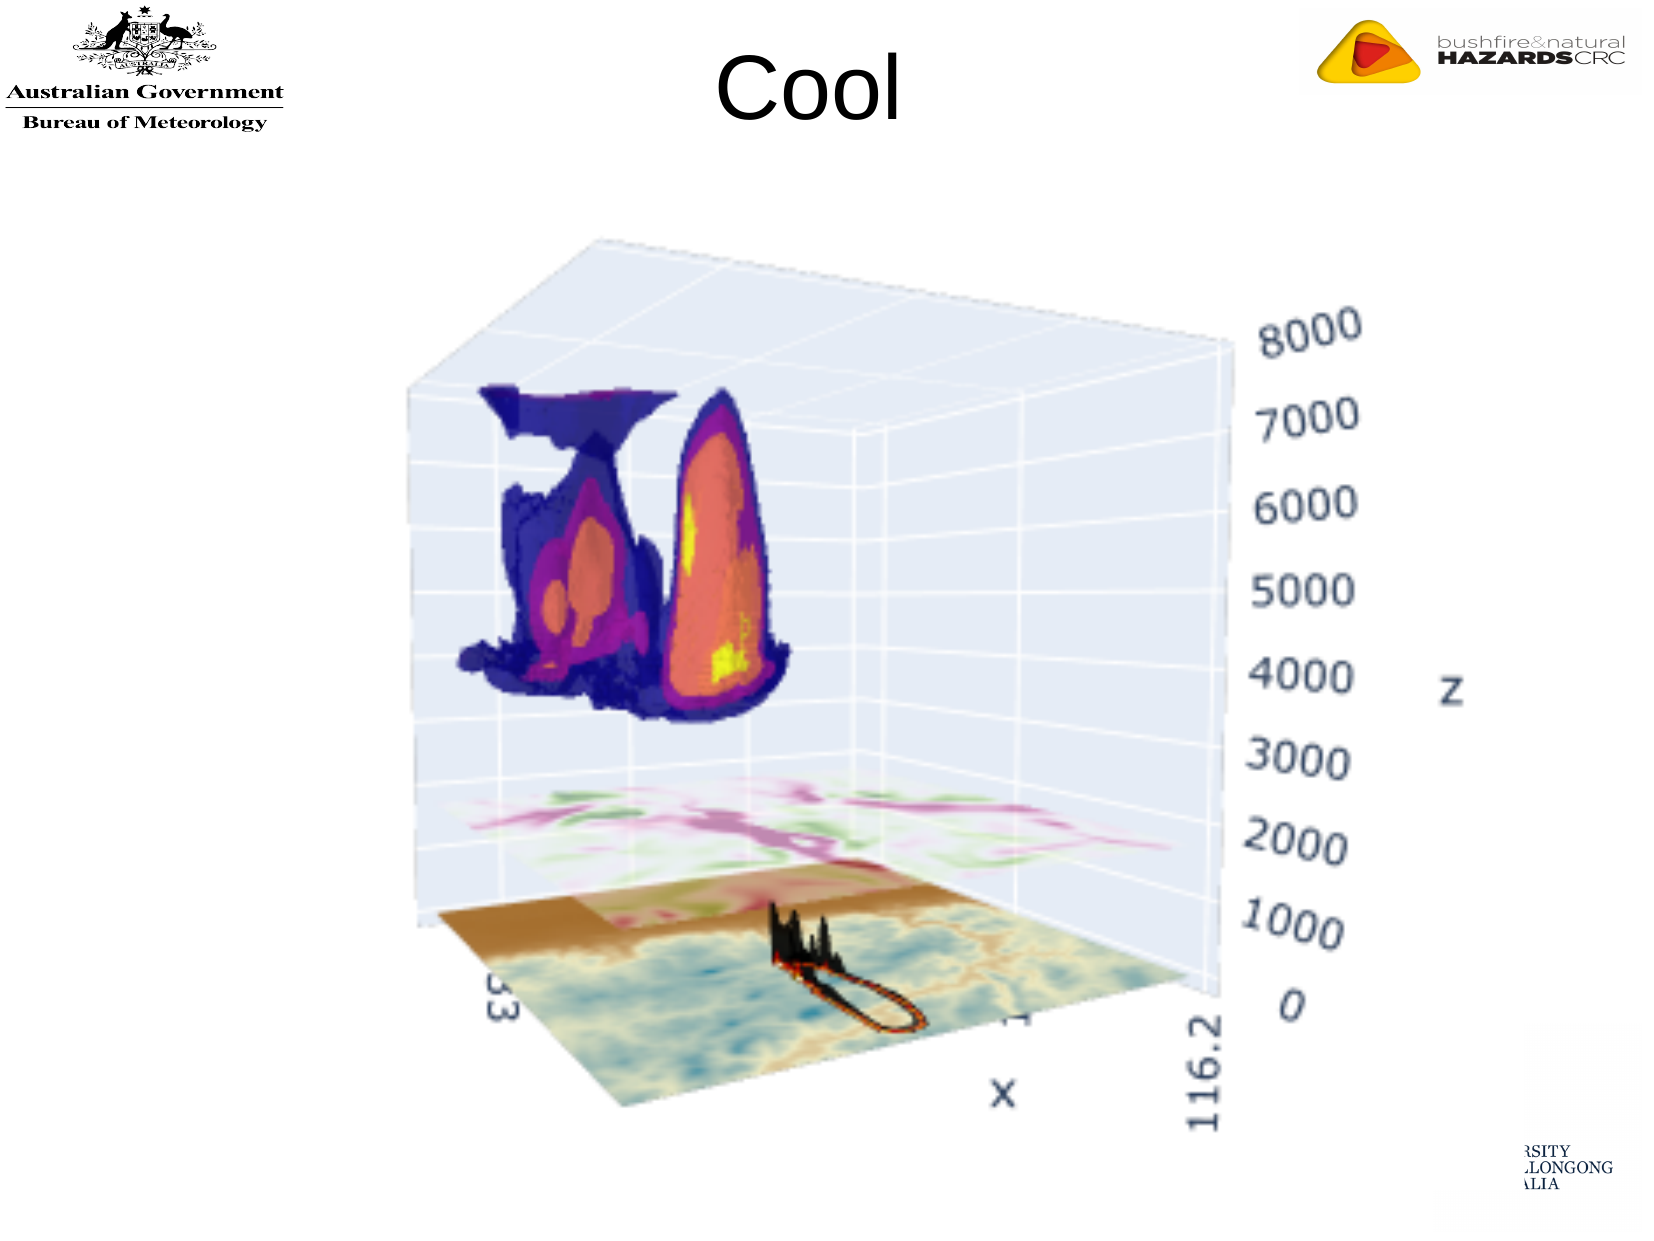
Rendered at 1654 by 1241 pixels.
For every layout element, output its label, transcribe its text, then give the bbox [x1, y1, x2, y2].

picture [1329, 8, 1642, 95]
picture [5, 5, 284, 132]
picture [128, 193, 1642, 1232]
title Cool [289, 0, 1329, 166]
